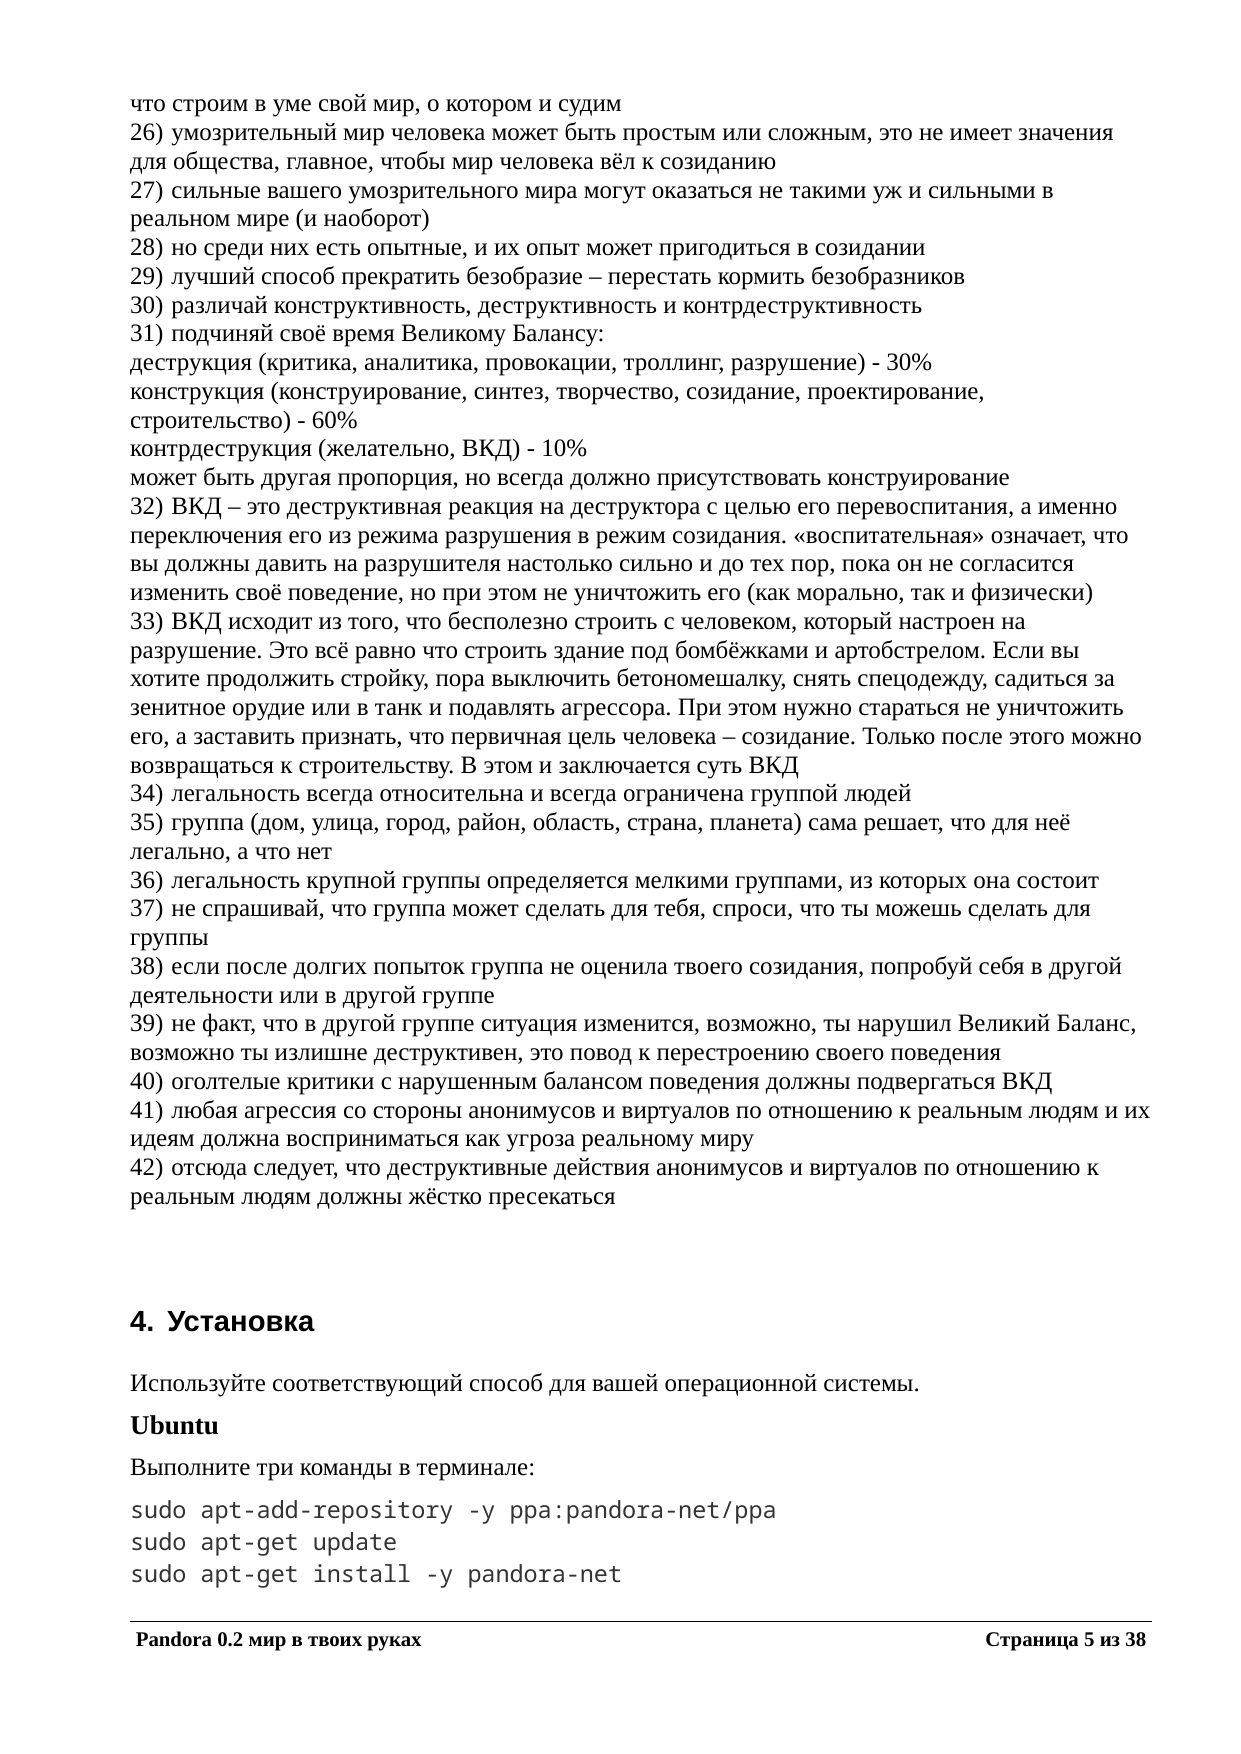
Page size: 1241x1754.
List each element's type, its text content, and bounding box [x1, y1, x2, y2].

text деструкция (критика, аналитика, провокации, троллинг, разрушение) - 30% [130, 347, 1152, 376]
list легальность всегда относительна и всегда ограничена группой людей [130, 778, 1152, 807]
list не спрашивай, что группа может сделать для тебя, спроси, что ты можешь сделать для группы [130, 893, 1152, 951]
list ВКД – это деструктивная реакция на деструктора с целью его перевоспитания, а именно переключения его из режима разрушения в режим созидания. «воспитательная» означает, что вы должны давить на разрушителя настолько сильно и до тех пор, пока он не согласится изменить своё поведение, но при этом не уничтожить его (как морально, так и физически) [130, 491, 1152, 606]
list любая агрессия со стороны анонимусов и виртуалов по отношению к реальным людям и их идеям должна восприниматься как угроза реальному миру [130, 1095, 1152, 1152]
list но среди них есть опытные, и их опыт может пригодиться в созидании [130, 232, 1152, 261]
list ВКД исходит из того, что бесполезно строить с человеком, который настроен на разрушение. Это всё равно что строить здание под бомбёжками и артобстрелом. Если вы хотите продолжить стройку, пора выключить бетономешалку, снять спецодежду, садиться за зенитное орудие или в танк и подавлять агрессора. При этом нужно стараться не уничтожить его, а заставить признать, что первичная цель человека – созидание. Только после этого можно возвращаться к строительству. В этом и заключается суть ВКД [130, 606, 1152, 778]
text sudo apt-get install -y pandora-net [130, 1558, 1152, 1590]
list подчиняй своё время Великому Балансу: [130, 318, 1152, 347]
list если после долгих попыток группа не оценила твоего созидания, попробуй себя в другой деятельности или в другой группе [130, 951, 1152, 1008]
text конструкция (конструирование, синтез, творчество, созидание, проектирование, строительство) - 60% [130, 376, 1152, 433]
text Ubuntu [130, 1409, 1152, 1440]
list умозрительный мир человека может быть простым или сложным, это не имеет значения для общества, главное, чтобы мир человека вёл к созиданию [130, 117, 1152, 175]
list лучший способ прекратить безобразие – перестать кормить безобразников [130, 261, 1152, 290]
text sudo apt-get update [130, 1526, 1152, 1558]
list различай конструктивность, деструктивность и контрдеструктивность [130, 290, 1152, 318]
list не факт, что в другой группе ситуация изменится, возможно, ты нарушил Великий Баланс, возможно ты излишне деструктивен, это повод к перестроению своего поведения [130, 1008, 1152, 1066]
text контрдеструкция (желательно, ВКД) - 10% [130, 433, 1152, 462]
list группа (дом, улица, город, район, область, страна, планета) сама решает, что для неё легально, а что нет [130, 807, 1152, 865]
list легальность крупной группы определяется мелкими группами, из которых она состоит [130, 865, 1152, 893]
list отсюда следует, что деструктивные действия анонимусов и виртуалов по отношению к реальным людям должны жёстко пресекаться [130, 1152, 1152, 1210]
subtitle Установка [130, 1304, 1152, 1337]
list что строим в уме свой мир, о котором и судим [130, 88, 1152, 117]
text Выполните три команды в терминале: [130, 1452, 1152, 1481]
text sudo apt-add-repository -y ppa:pandora-net/ppa [130, 1494, 1152, 1526]
list оголтелые критики с нарушенным балансом поведения должны подвергаться ВКД [130, 1066, 1152, 1095]
list сильные вашего умозрительного мира могут оказаться не такими уж и сильными в реальном мире (и наоборот) [130, 175, 1152, 232]
text Используйте соответствующий способ для вашей операционной системы. [130, 1368, 1152, 1396]
text может быть другая пропорция, но всегда должно присутствовать конструирование [130, 462, 1152, 491]
